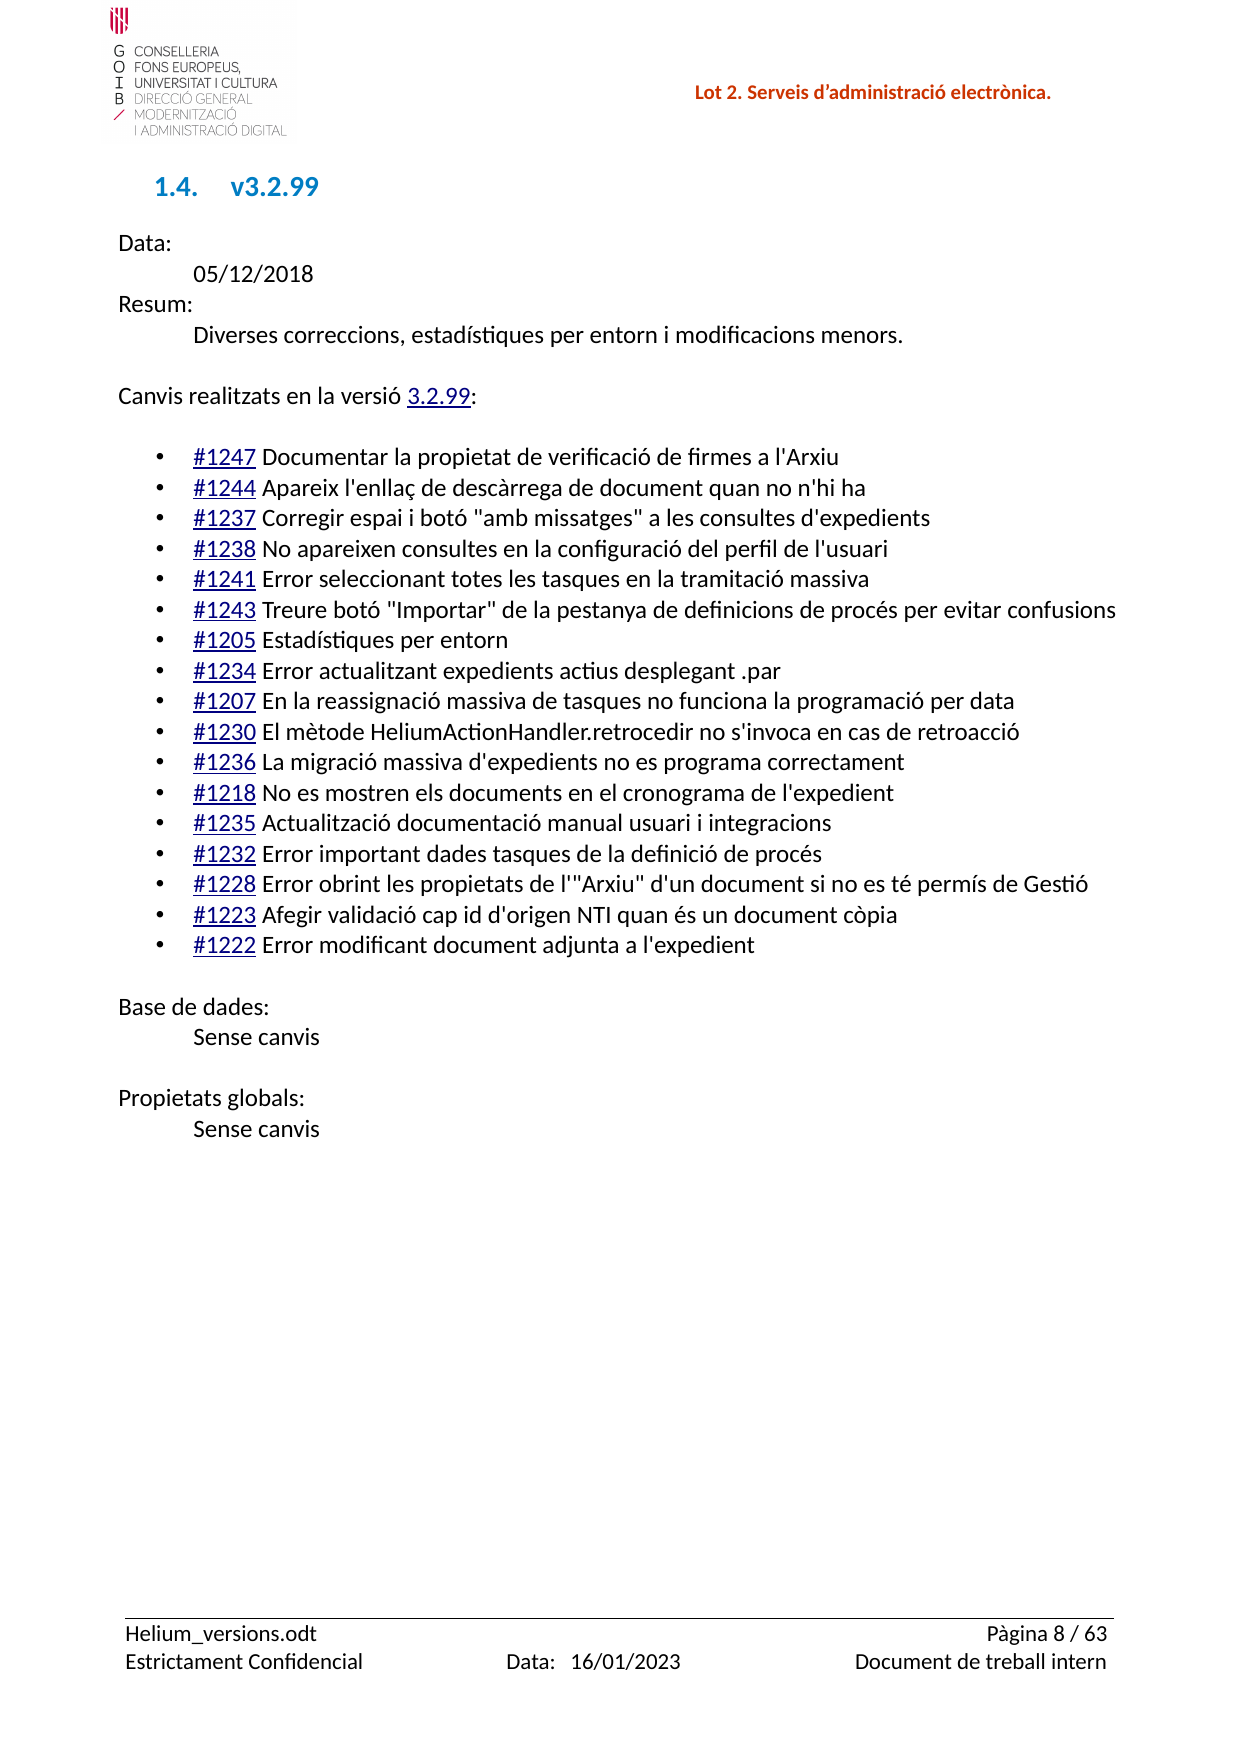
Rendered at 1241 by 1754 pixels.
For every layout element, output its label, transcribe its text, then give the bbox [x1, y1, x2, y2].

text Sense canvis [118, 1113, 1122, 1143]
list #1218 No es mostren els documents en el cronograma de l'expedient [156, 777, 1122, 807]
list #1247 Documentar la propietat de verificació de firmes a l'Arxiu [156, 441, 1122, 472]
list #1234 Error actualitzant expedients actius desplegant .par [156, 655, 1122, 685]
list #1205 Estadístiques per entorn [156, 624, 1122, 655]
text Propietats globals: [118, 1082, 1122, 1113]
text Resum: [118, 289, 1122, 319]
text Base de dades: [118, 991, 1122, 1021]
text Canvis realitzats en la versió 3.2.99: [118, 380, 1122, 411]
picture [100, 0, 297, 144]
list #1238 No apareixen consultes en la configuració del perfil de l'usuari [156, 533, 1122, 563]
text Diverses correccions, estadístiques per entorn i modificacions menors. [118, 319, 1122, 350]
list #1207 En la reassignació massiva de tasques no funciona la programació per data [156, 685, 1122, 716]
list #1235 Actualització documentació manual usuari i integracions [156, 807, 1122, 838]
list #1244 Apareix l'enllaç de descàrrega de document quan no n'hi ha [156, 472, 1122, 502]
list #1236 La migració massiva d'expedients no es programa correctament [156, 746, 1122, 777]
text Sense canvis [118, 1021, 1122, 1052]
list #1223 Afegir validació cap id d'origen NTI quan és un document còpia [156, 899, 1122, 929]
list #1222 Error modificant document adjunta a l'expedient [156, 929, 1122, 960]
list #1243 Treure botó "Importar" de la pestanya de definicions de procés per evitar confusions [156, 594, 1122, 624]
list #1241 Error seleccionant totes les tasques en la tramitació massiva [156, 563, 1122, 594]
subtitle v3.2.99 [153, 168, 1122, 204]
list #1228 Error obrint les propietats de l'"Arxiu" d'un document si no es té permís de Gestió [156, 868, 1122, 899]
text 05/12/2018 [118, 258, 1122, 289]
list #1232 Error important dades tasques de la definició de procés [156, 838, 1122, 868]
list #1237 Corregir espai i botó "amb missatges" a les consultes d'expedients [156, 502, 1122, 533]
text Data: [118, 228, 1122, 258]
list #1230 El mètode HeliumActionHandler.retrocedir no s'invoca en cas de retroacció [156, 716, 1122, 746]
